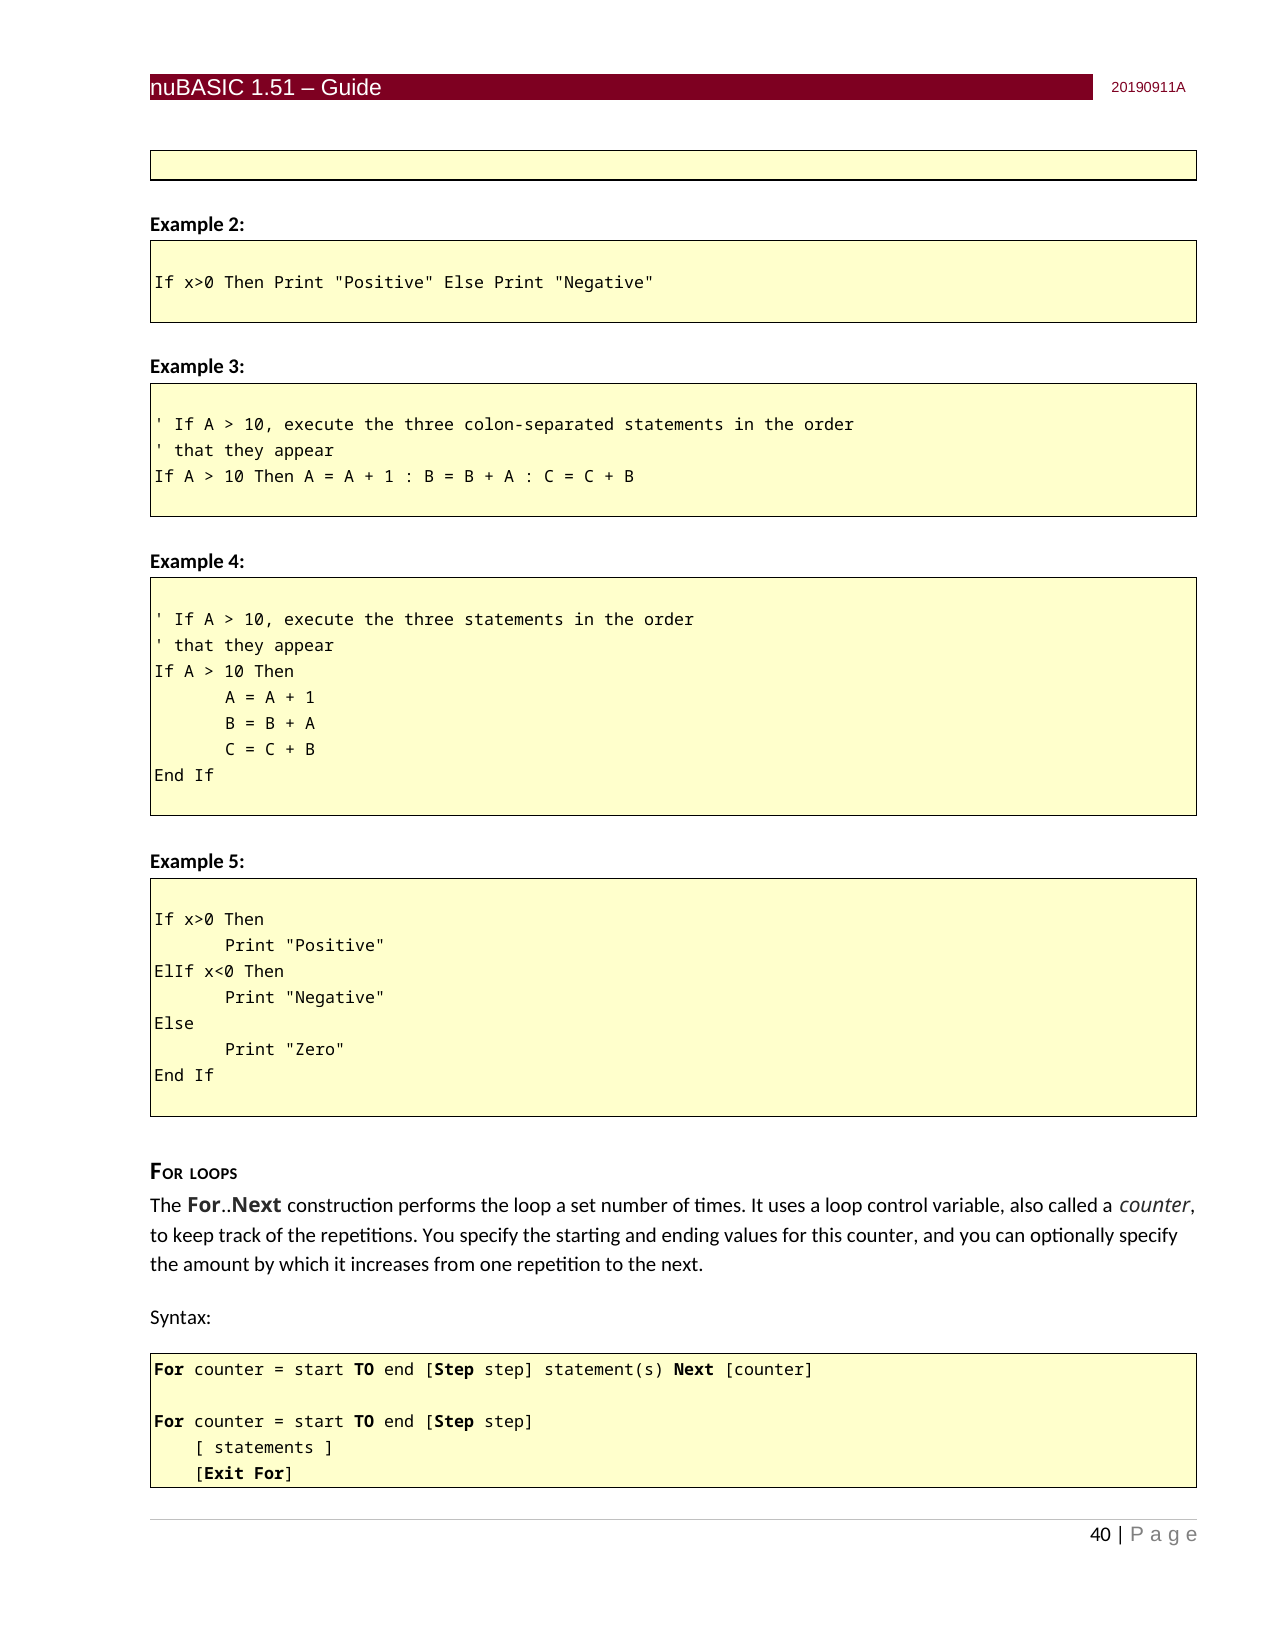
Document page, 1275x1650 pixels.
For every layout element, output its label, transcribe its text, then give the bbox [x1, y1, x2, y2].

text Example 4: [150, 548, 1197, 573]
list ' If A > 10, execute the three statements in the order [151, 603, 1196, 629]
subtitle For loops [150, 1155, 1197, 1186]
text Example 5: [150, 849, 1197, 874]
list End If [151, 759, 1196, 786]
list If x>0 Then Print "Positive" Else Print "Negative" [151, 266, 1196, 292]
list If A > 10 Then A = A + 1 : B = B + A : C = C + B [151, 461, 1196, 487]
list Print "Negative" [151, 982, 1196, 1008]
list [ statements ] [151, 1431, 1196, 1457]
list For counter = start TO end [Step step] [151, 1405, 1196, 1431]
list For counter = start TO end [Step step] statement(s) Next [counter] [151, 1354, 1196, 1379]
list Print "Zero" [151, 1034, 1196, 1060]
list B = B + A [151, 707, 1196, 733]
list Else [151, 1008, 1196, 1034]
list [Exit For] [151, 1457, 1196, 1487]
text Example 3: [150, 353, 1197, 379]
text The For..Next construction performs the loop a set number of times. It uses a loop control variable, also called a counter, to keep track of the repetitions. You specify the starting and ending values for this counter, and you can optionally specify the amount by which it increases from one repetition to the next. [150, 1190, 1197, 1277]
list ElIf x<0 Then [151, 956, 1196, 982]
list If A > 10 Then [151, 655, 1196, 681]
list ' that they appear [151, 629, 1196, 655]
text Syntax: [150, 1304, 1197, 1330]
list ' that they appear [151, 435, 1196, 461]
list ' If A > 10, execute the three colon-separated statements in the order [151, 409, 1196, 435]
list End If [151, 1060, 1196, 1086]
list Print "Positive" [151, 930, 1196, 956]
text Example 2: [150, 211, 1197, 237]
list C = C + B [151, 733, 1196, 759]
list If x>0 Then [151, 904, 1196, 930]
list A = A + 1 [151, 681, 1196, 707]
